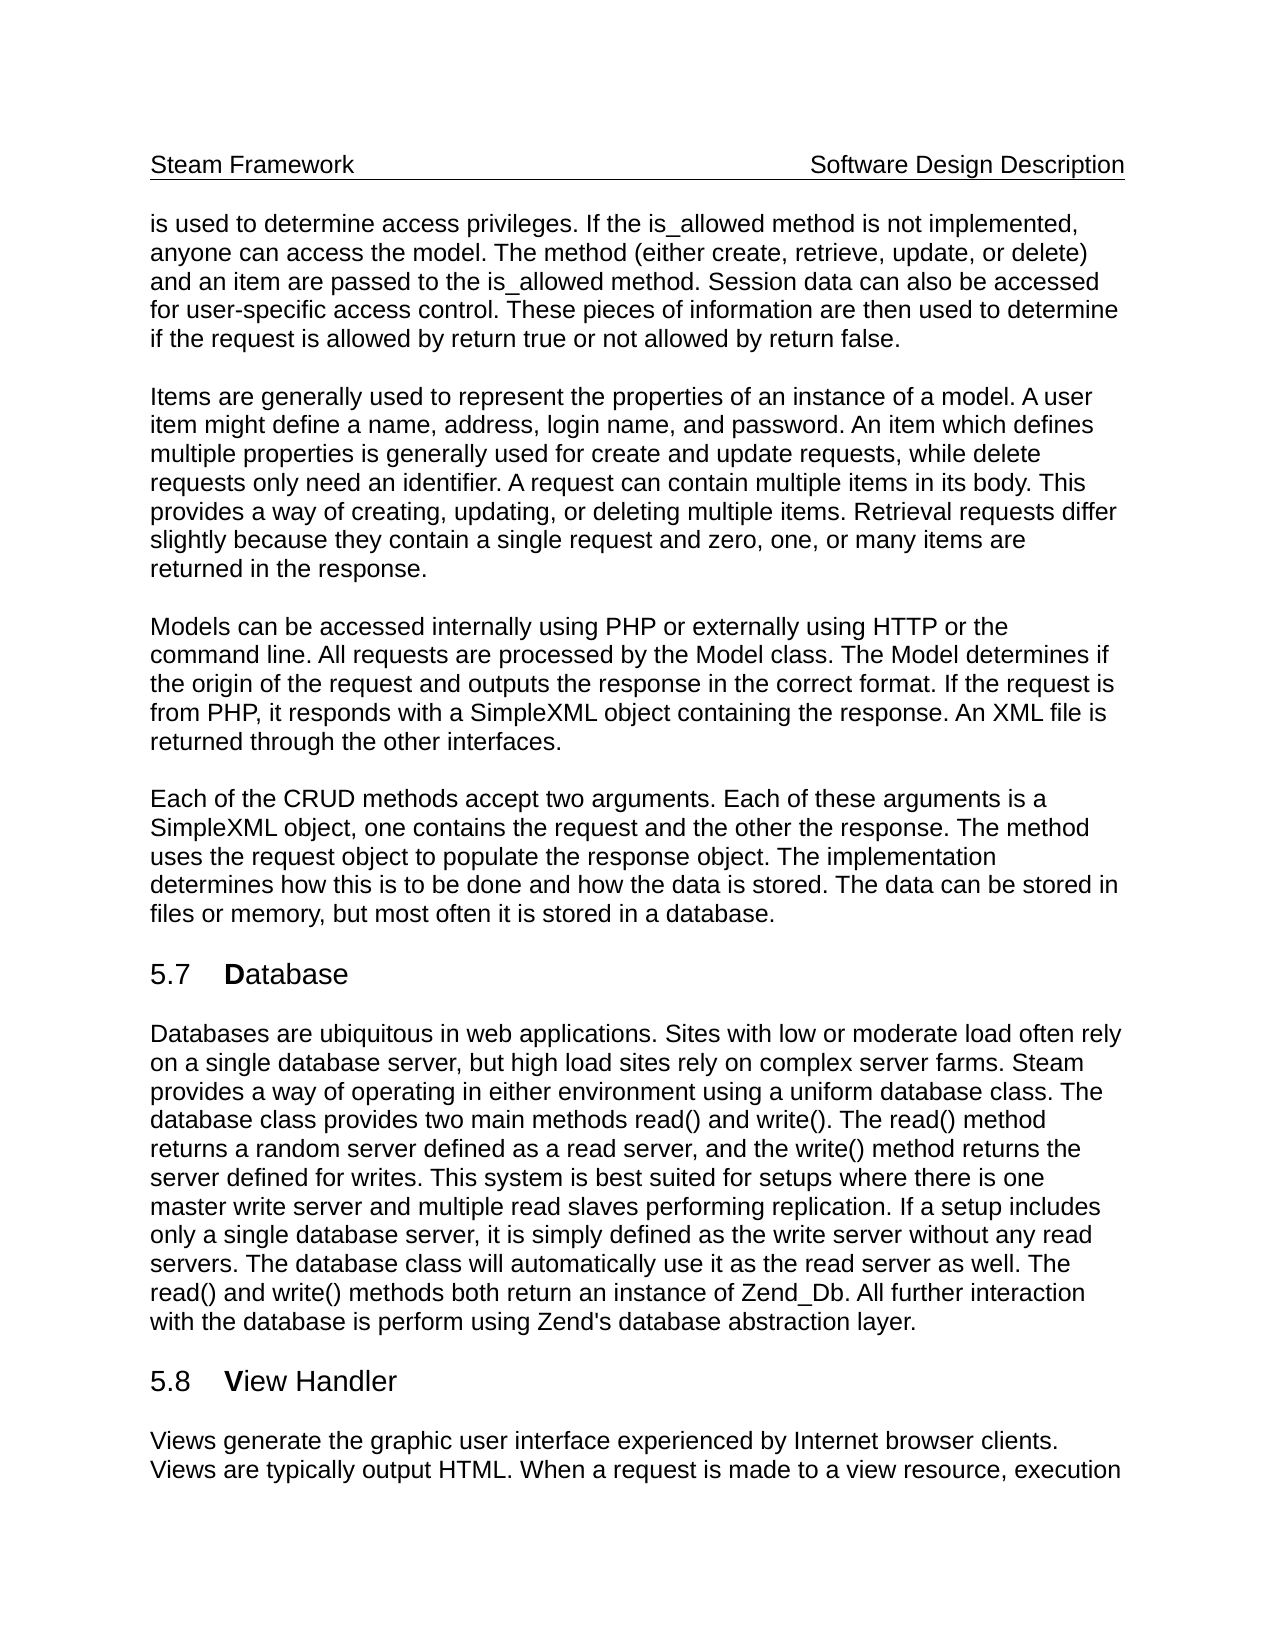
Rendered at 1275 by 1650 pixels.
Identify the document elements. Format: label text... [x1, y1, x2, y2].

text Views generate the graphic user interface experienced by Internet browser clients. Views are typically output HTML. When a request is made to a view resource, execution [150, 1426, 1125, 1484]
text Each of the CRUD methods accept two arguments. Each of these arguments is a SimpleXML object, one contains the request and the other the response. The method uses the request object to populate the response object. The implementation determines how this is to be done and how the data is stored. The data can be stored in files or memory, but most often it is stored in a database. [150, 784, 1125, 928]
subtitle 5.7 Database [150, 957, 1125, 990]
text Models can be accessed internally using PHP or externally using HTTP or the command line. All requests are processed by the Model class. The Model determines if the origin of the request and outputs the response in the correct format. If the request is from PHP, it responds with a SimpleXML object containing the response. An XML file is returned through the other interfaces. [150, 612, 1125, 756]
subtitle 5.8 View Handler [150, 1364, 1125, 1398]
text is used to determine access privileges. If the is_allowed method is not implemented, anyone can access the model. The method (either create, retrieve, update, or delete) and an item are passed to the is_allowed method. Session data can also be accessed for user-specific access control. These pieces of information are then used to determine if the request is allowed by return true or not allowed by return false. [150, 209, 1125, 353]
text Databases are ubiquitous in web applications. Sites with low or moderate load often rely on a single database server, but high load sites rely on complex server farms. Steam provides a way of operating in either environment using a uniform database class. The database class provides two main methods read() and write(). The read() method returns a random server defined as a read server, and the write() method returns the server defined for writes. This system is best suited for setups where there is one master write server and multiple read slaves performing replication. If a setup includes only a single database server, it is simply defined as the write server without any read servers. The database class will automatically use it as the read server as well. The read() and write() methods both return an instance of Zend_Db. All further interaction with the database is perform using Zend's database abstraction layer. [150, 1019, 1125, 1335]
text Items are generally used to represent the properties of an instance of a model. A user item might define a name, address, login name, and password. An item which defines multiple properties is generally used for create and update requests, while delete requests only need an identifier. A request can contain multiple items in its body. This provides a way of creating, updating, or deleting multiple items. Retrieval requests differ slightly because they contain a single request and zero, one, or many items are returned in the response. [150, 382, 1125, 583]
